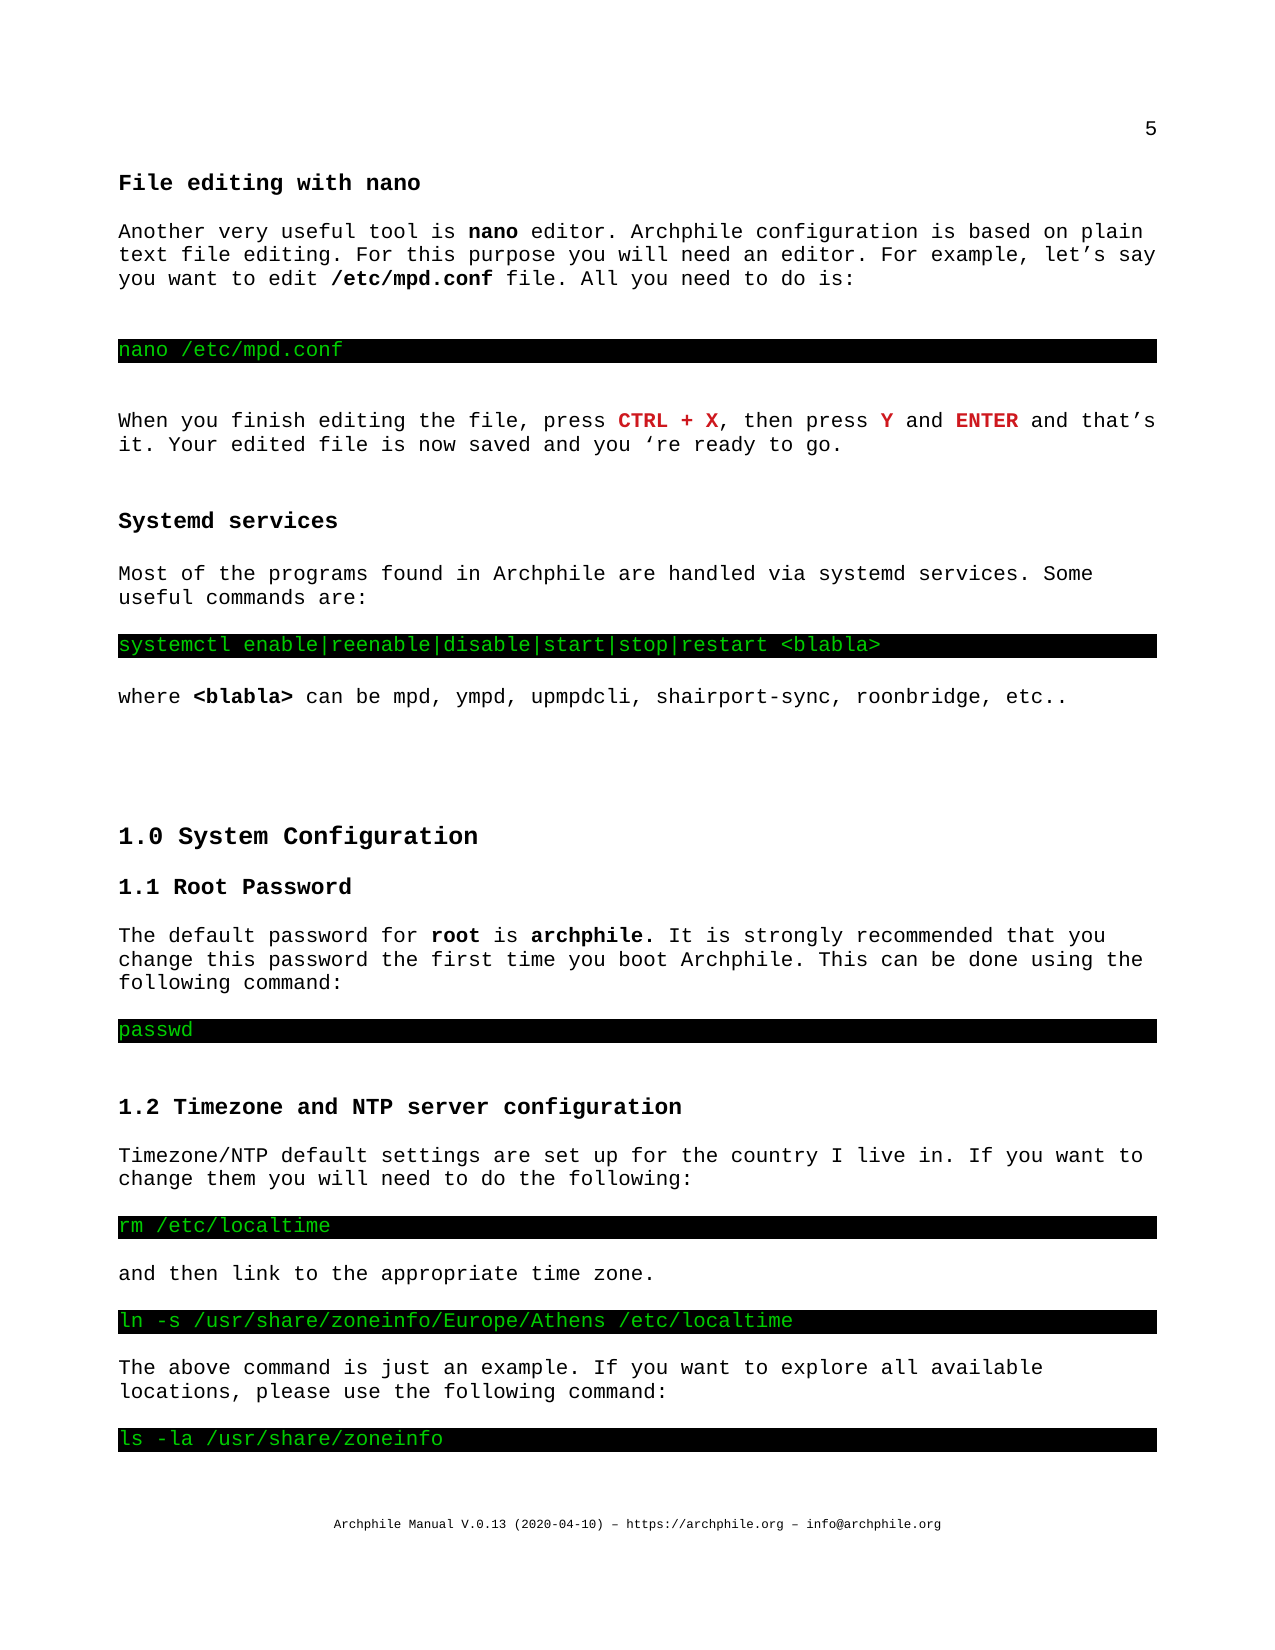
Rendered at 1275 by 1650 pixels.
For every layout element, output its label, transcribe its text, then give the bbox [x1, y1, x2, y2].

text 1.2 Timezone and NTP server configuration [118, 1095, 1157, 1121]
text Most of the programs found in Archphile are handled via systemd services. Some useful commands are: [118, 563, 1157, 611]
text ln -s /usr/share/zoneinfo/Europe/Athens /etc/localtime [118, 1310, 1157, 1334]
text The above command is just an example. If you want to explore all available locations, please use the following command: [118, 1357, 1157, 1405]
text 1.1 Root Password [118, 875, 1157, 901]
text systemctl enable|reenable|disable|start|stop|restart <blabla> [118, 634, 1157, 658]
text passwd [118, 1019, 1157, 1043]
text ls -la /usr/share/zoneinfo [118, 1428, 1157, 1452]
text rm /etc/localtime [118, 1216, 1157, 1239]
text Another very useful tool is nano editor. Archphile configuration is based on plain text file editing. For this purpose you will need an editor. For example, let’s say you want to edit /etc/mpd.conf file. All you need to do is: [118, 221, 1157, 292]
text File editing with nano [118, 171, 1157, 197]
text Timezone/NTP default settings are set up for the country I live in. If you want to change them you will need to do the following: [118, 1144, 1157, 1192]
text where <blabla> can be mpd, ympd, upmpdcli, shairport-sync, roonbridge, etc.. [118, 686, 1157, 710]
text The default password for root is archphile. It is strongly recommended that you change this password the first time you boot Archphile. This can be done using the following command: [118, 925, 1157, 996]
text When you finish editing the file, press CTRL + X, then press Y and ENTER and that’s it. Your edited file is now saved and you ‘re ready to go. [118, 410, 1157, 457]
text nano /etc/mpd.conf [118, 339, 1157, 363]
text and then link to the appropriate time zone. [118, 1263, 1157, 1286]
text Systemd services [118, 509, 1157, 535]
text 1.0 System Configuration [118, 823, 1157, 852]
